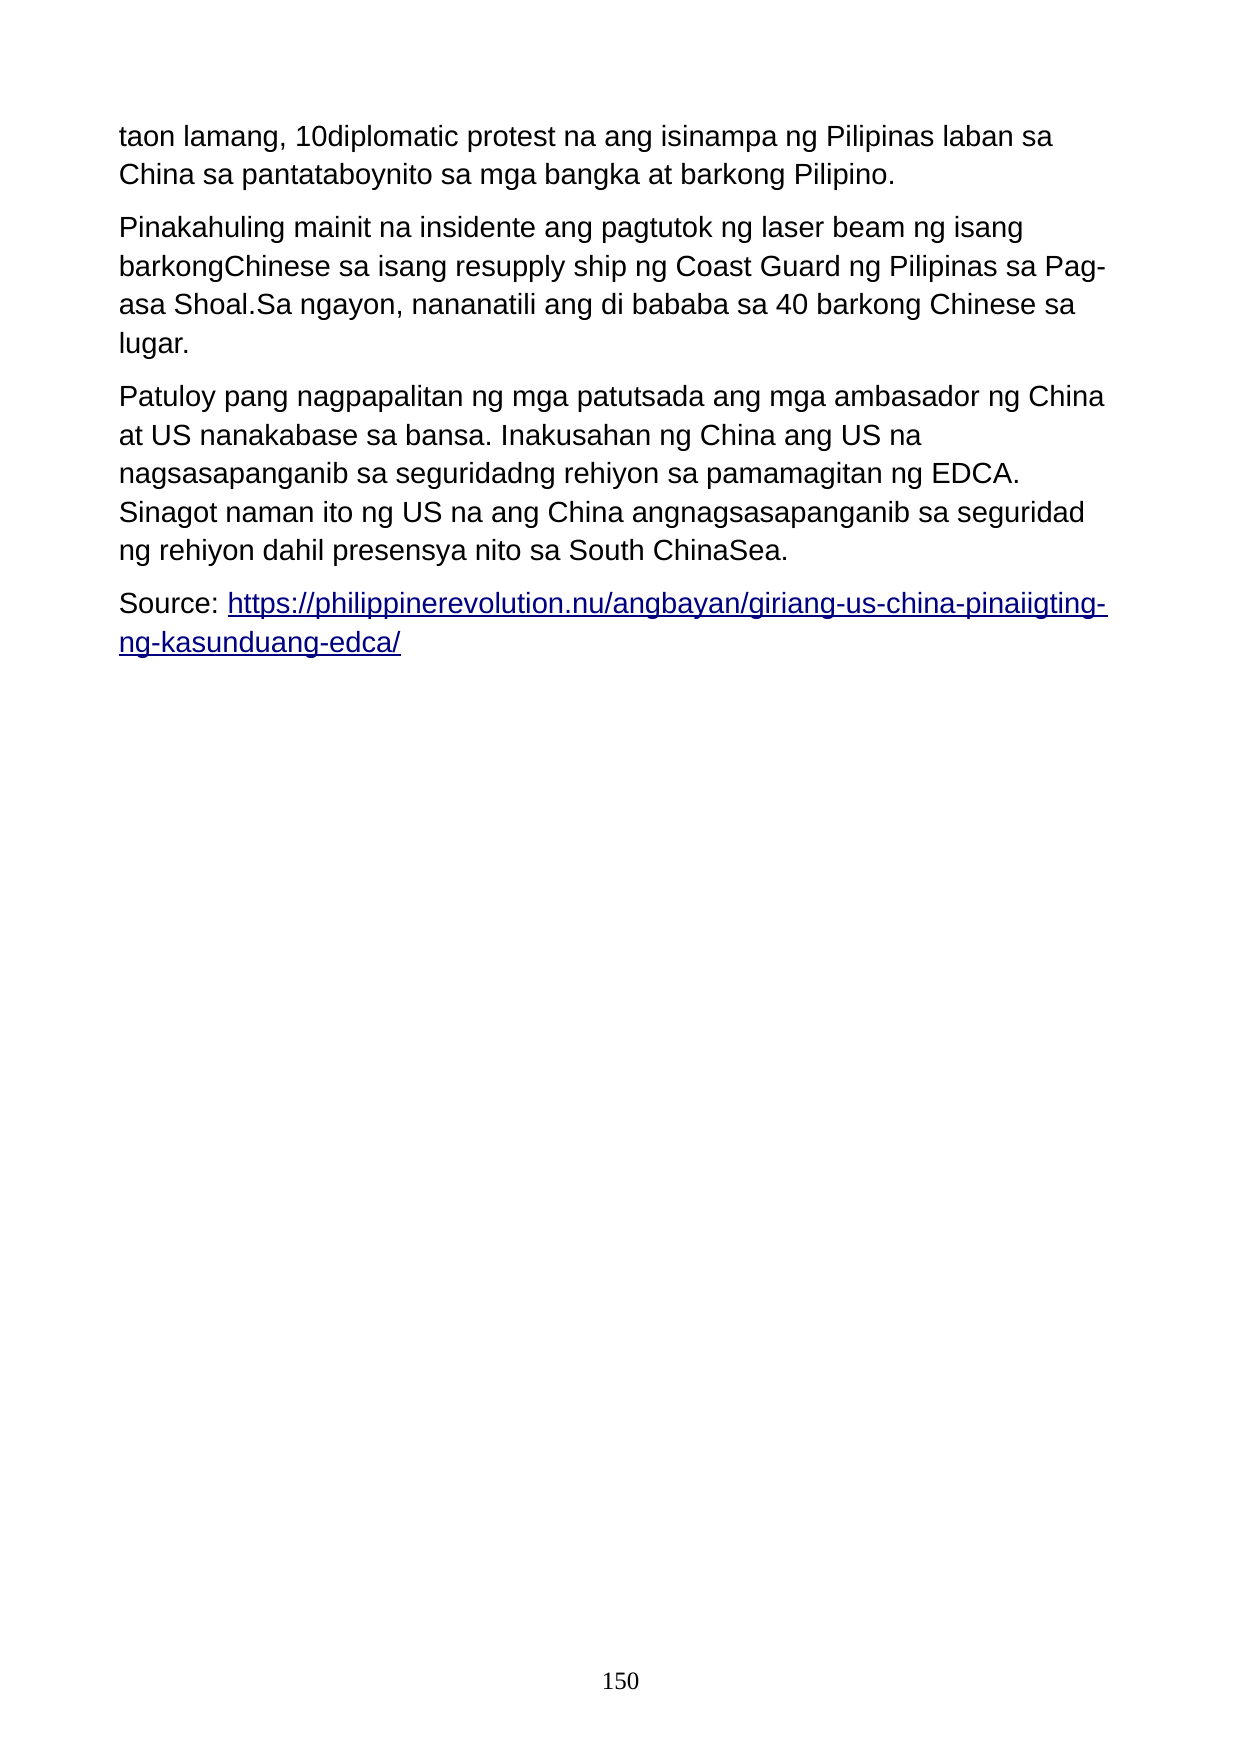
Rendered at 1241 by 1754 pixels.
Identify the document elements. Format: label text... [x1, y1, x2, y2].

text Source: https://philippinerevolution.nu/angbayan/giriang-us-china-pinaiigting-ng-kasunduang-edca/ [118, 586, 1122, 658]
text Pinakahuling mainit na insidente ang pagtutok ng laser beam ng isang barkongChinese sa isang resupply ship ng Coast Guard ng Pilipinas sa Pag-asa Shoal.Sa ngayon, nananatili ang di bababa sa 40 barkong Chinese sa lugar. [118, 210, 1122, 359]
text Patuloy pang nagpapalitan ng mga patutsada ang mga ambasador ng China at US nanakabase sa bansa. Inakusahan ng China ang US na nagsasapanganib sa seguridadng rehiyon sa pamamagitan ng EDCA. Sinagot naman ito ng US na ang China angnagsasapanganib sa seguridad ng rehiyon dahil presensya nito sa South ChinaSea. [118, 379, 1122, 567]
text taon lamang, 10diplomatic protest na ang isinampa ng Pilipinas laban sa China sa pantataboynito sa mga bangka at barkong Pilipino. [118, 118, 1122, 191]
